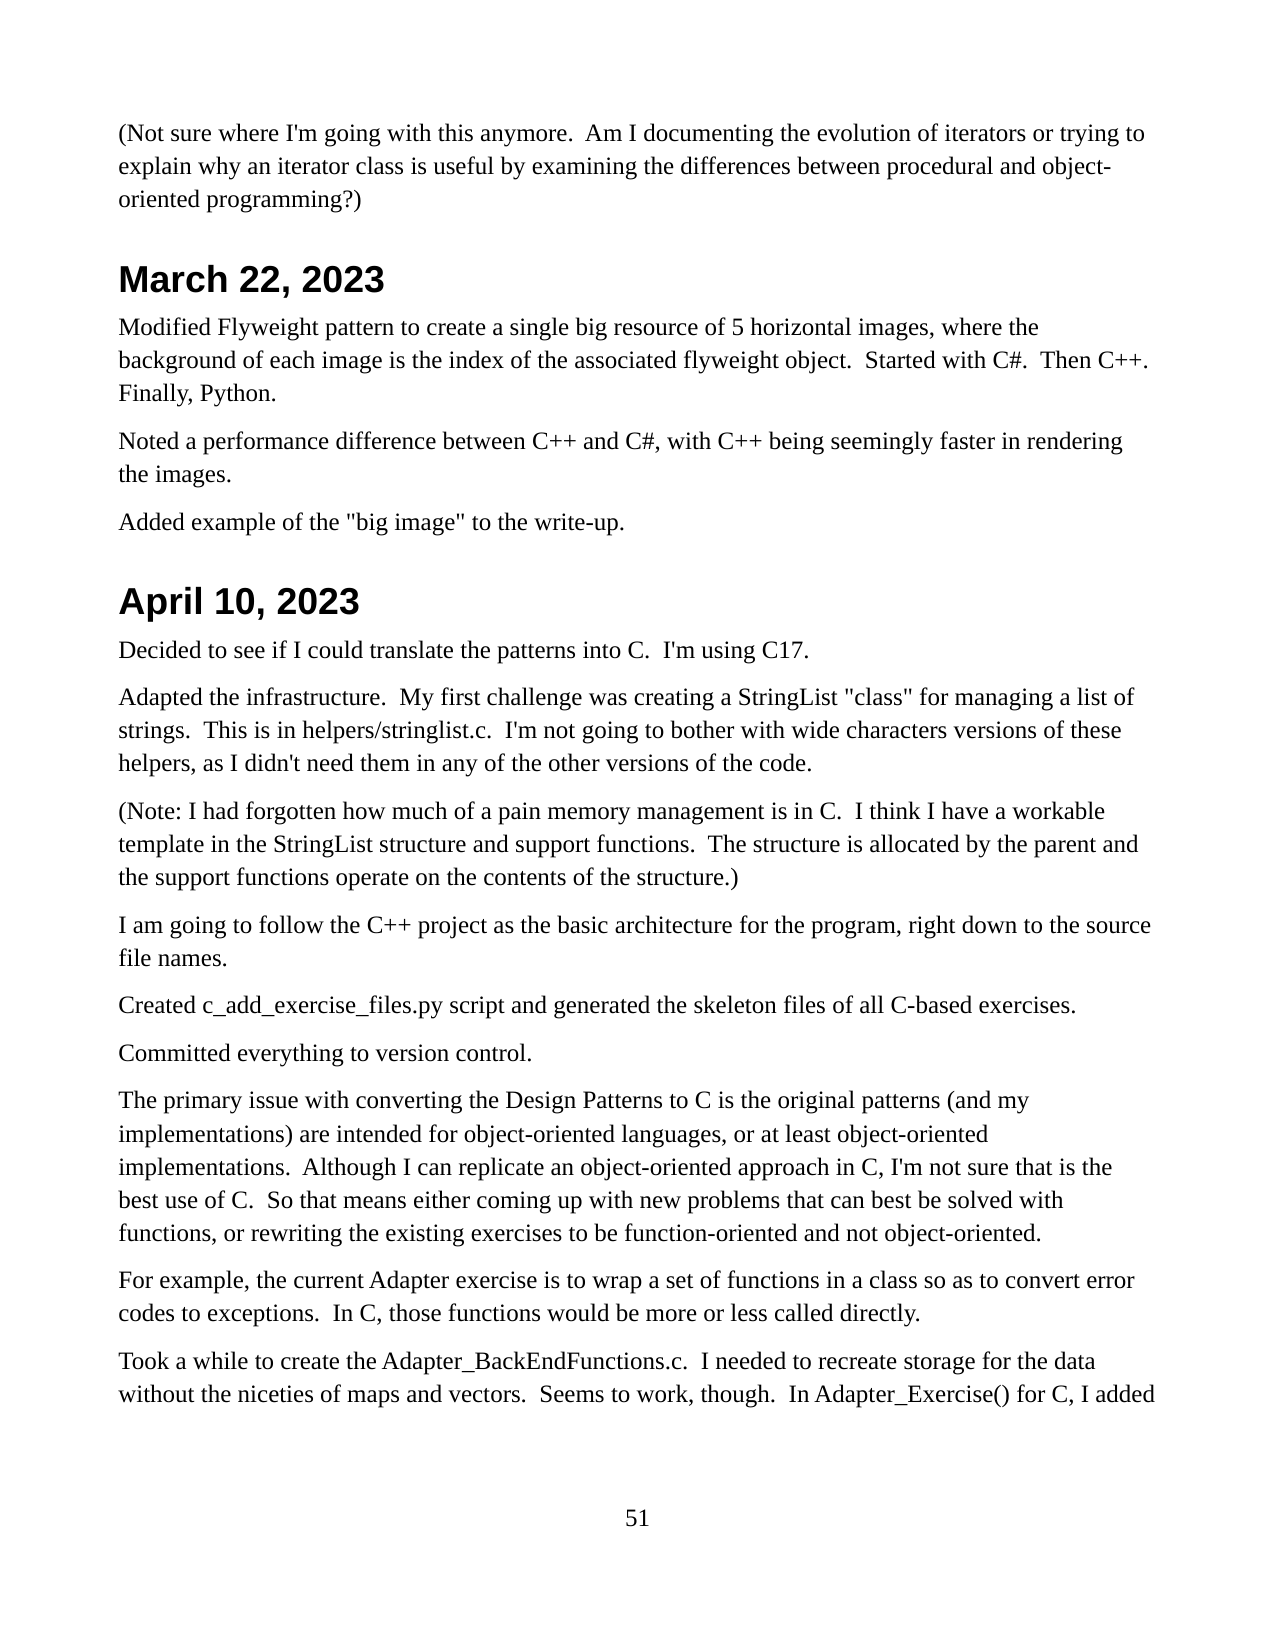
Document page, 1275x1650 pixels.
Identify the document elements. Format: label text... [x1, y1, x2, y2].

text (Not sure where I'm going with this anymore. Am I documenting the evolution of iterators or trying to explain why an iterator class is useful by examining the differences between procedural and object-oriented programming?) [118, 118, 1157, 213]
subtitle April 10, 2023 [118, 579, 1157, 622]
text (Note: I had forgotten how much of a pain memory management is in C. I think I have a workable template in the StringList structure and support functions. The structure is allocated by the parent and the support functions operate on the contents of the structure.) [118, 796, 1157, 891]
text Took a while to create the Adapter_BackEndFunctions.c. I needed to recreate storage for the data without the niceties of maps and vectors. Seems to work, though. In Adapter_Exercise() for C, I added [118, 1346, 1157, 1408]
text Committed everything to version control. [118, 1038, 1157, 1067]
text Modified Flyweight pattern to create a single big resource of 5 horizontal images, where the background of each image is the index of the associated flyweight object. Started with C#. Then C++. Finally, Python. [118, 312, 1157, 407]
text For example, the current Adapter exercise is to wrap a set of functions in a class so as to convert error codes to exceptions. In C, those functions would be more or less called directly. [118, 1265, 1157, 1327]
text Noted a performance difference between C++ and C#, with C++ being seemingly faster in rendering the images. [118, 426, 1157, 488]
text Adapted the infrastructure. My first challenge was creating a StringList "class" for managing a list of strings. This is in helpers/stringlist.c. I'm not going to bother with wide characters versions of these helpers, as I didn't need them in any of the other versions of the code. [118, 682, 1157, 777]
text Added example of the "big image" to the write-up. [118, 507, 1157, 535]
text Decided to see if I could translate the patterns into C. I'm using C17. [118, 635, 1157, 664]
text Created c_add_exercise_files.py script and generated the skeleton files of all C-based exercises. [118, 990, 1157, 1019]
text I am going to follow the C++ project as the basic architecture for the program, right down to the source file names. [118, 910, 1157, 972]
subtitle March 22, 2023 [118, 257, 1157, 300]
text The primary issue with converting the Design Patterns to C is the original patterns (and my implementations) are intended for object-oriented languages, or at least object-oriented implementations. Although I can replicate an object-oriented approach in C, I'm not sure that is the best use of C. So that means either coming up with new problems that can best be solved with functions, or rewriting the existing exercises to be function-oriented and not object-oriented. [118, 1086, 1157, 1246]
